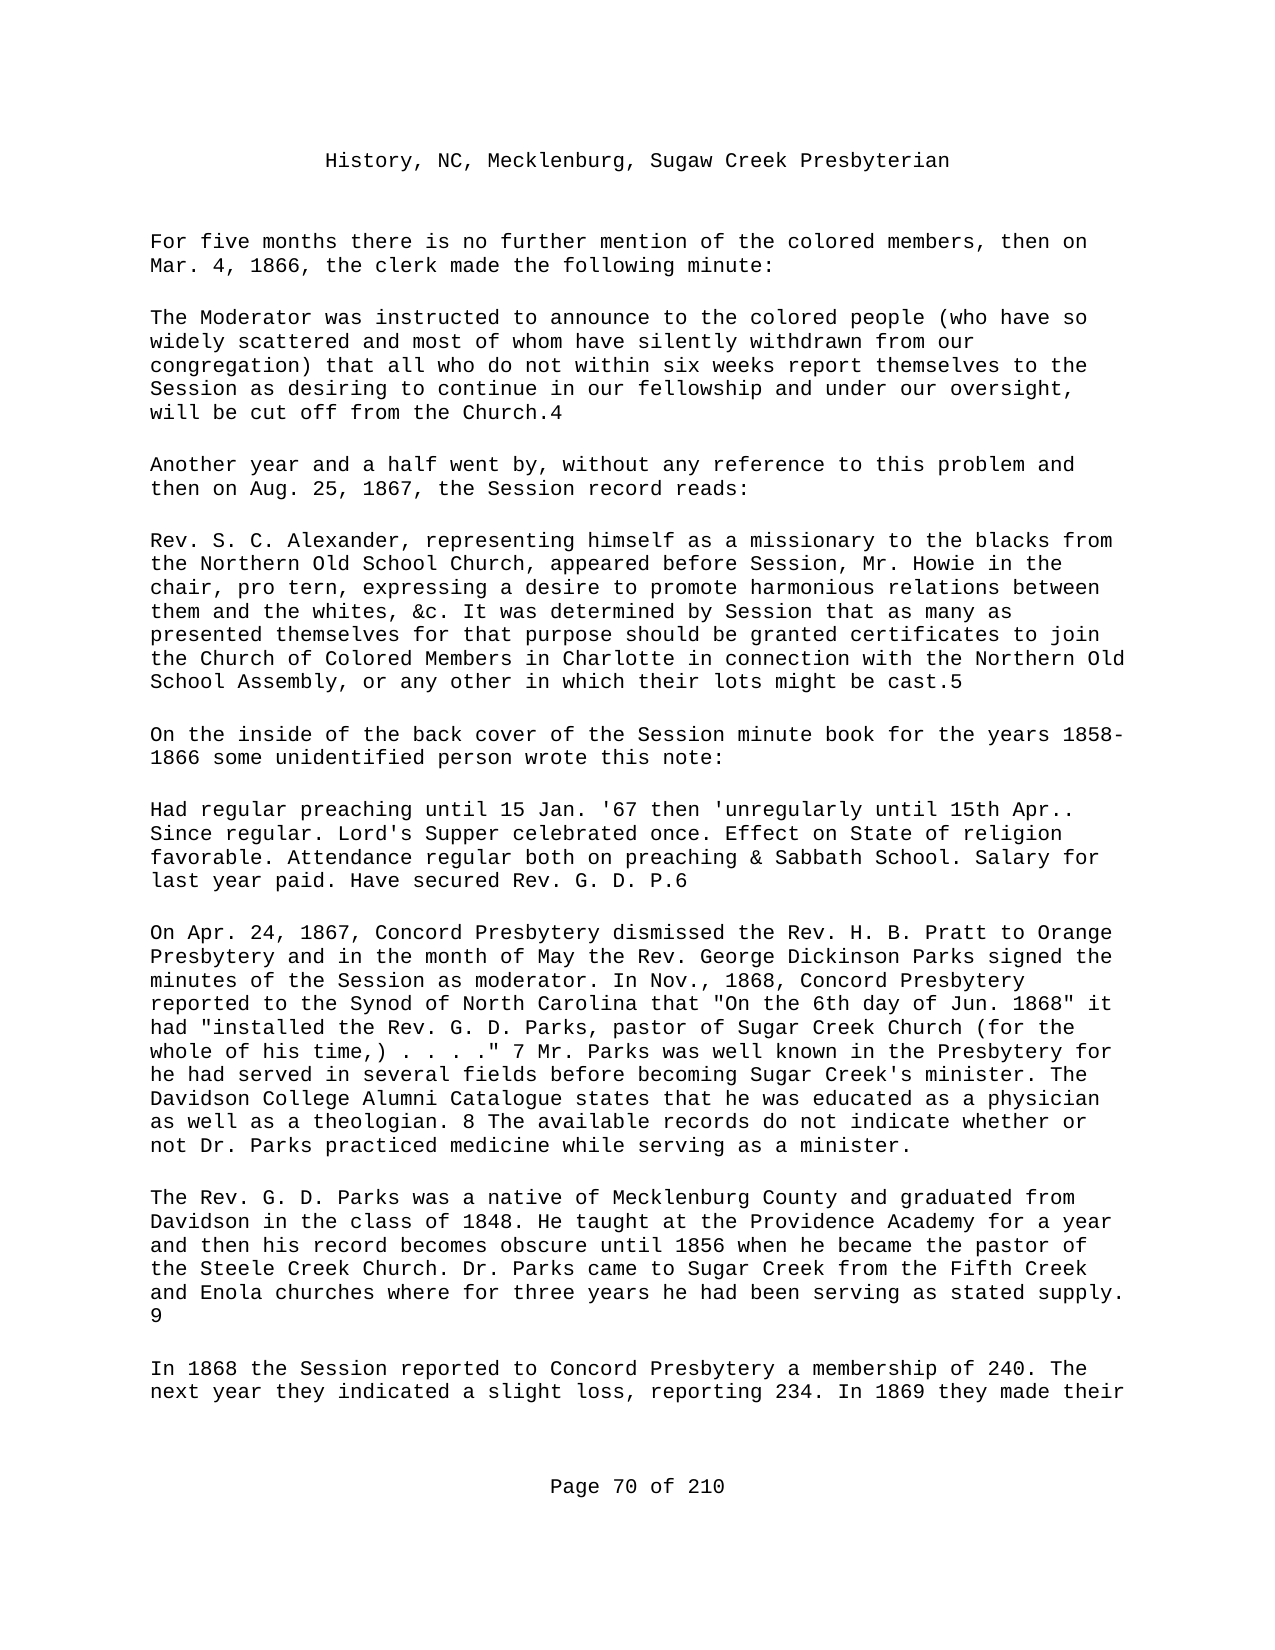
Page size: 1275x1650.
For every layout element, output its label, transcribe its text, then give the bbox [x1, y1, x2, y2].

text The Rev. G. D. Parks was a native of Mecklenburg County and graduated from Davidson in the class of 1848. He taught at the Providence Academy for a year and then his record becomes obscure until 1856 when he became the pastor of the Steele Creek Church. Dr. Parks came to Sugar Creek from the Fifth Creek and Enola churches where for three years he had been serving as stated supply. 9 [150, 1187, 1125, 1329]
text On Apr. 24, 1867, Concord Presbytery dismissed the Rev. H. B. Pratt to Orange Presbytery and in the month of May the Rev. George Dickinson Parks signed the minutes of the Session as moderator. In Nov., 1868, Concord Presbytery reported to the Synod of North Carolina that "On the 6th day of Jun. 1868" it had "installed the Rev. G. D. Parks, pastor of Sugar Creek Church (for the whole of his time,) . . . ." 7 Mr. Parks was well known in the Presbytery for he had served in several fields before becoming Sugar Creek's minister. The Davidson College Alumni Catalogue states that he was educated as a physician as well as a theologian. 8 The available records do not indicate whether or not Dr. Parks practiced medicine while serving as a minister. [150, 922, 1125, 1159]
text For five months there is no further mention of the colored members, then on Mar. 4, 1866, the clerk made the following minute: [150, 232, 1125, 279]
text Rev. S. C. Alexander, representing himself as a missionary to the blacks from the Northern Old School Church, appeared before Session, Mr. Howie in the chair, pro tern, expressing a desire to promote harmonious relations between them and the whites, &c. It was determined by Session that as many as presented themselves for that purpose should be granted certificates to join the Church of Colored Members in Charlotte in connection with the Northern Old School Assembly, or any other in which their lots might be cast.5 [150, 530, 1125, 695]
text Another year and a half went by, without any reference to this problem and then on Aug. 25, 1867, the Session record reads: [150, 454, 1125, 501]
text On the inside of the back cover of the Session minute book for the years 1858-1866 some unidentified person wrote this note: [150, 724, 1125, 771]
text In 1868 the Session reported to Concord Presbytery a membership of 240. The next year they indicated a slight loss, reporting 234. In 1869 they made their [150, 1358, 1125, 1405]
text Had regular preaching until 15 Jan. '67 then 'unregularly until 15th Apr.. Since regular. Lord's Supper celebrated once. Effect on State of religion favorable. Attendance regular both on preaching & Sabbath School. Salary for last year paid. Have secured Rev. G. D. P.6 [150, 799, 1125, 894]
text The Moderator was instructed to announce to the colored people (who have so widely scattered and most of whom have silently withdrawn from our congregation) that all who do not within six weeks report themselves to the Session as desiring to continue in our fellowship and under our oversight, will be cut off from the Church.4 [150, 307, 1125, 426]
